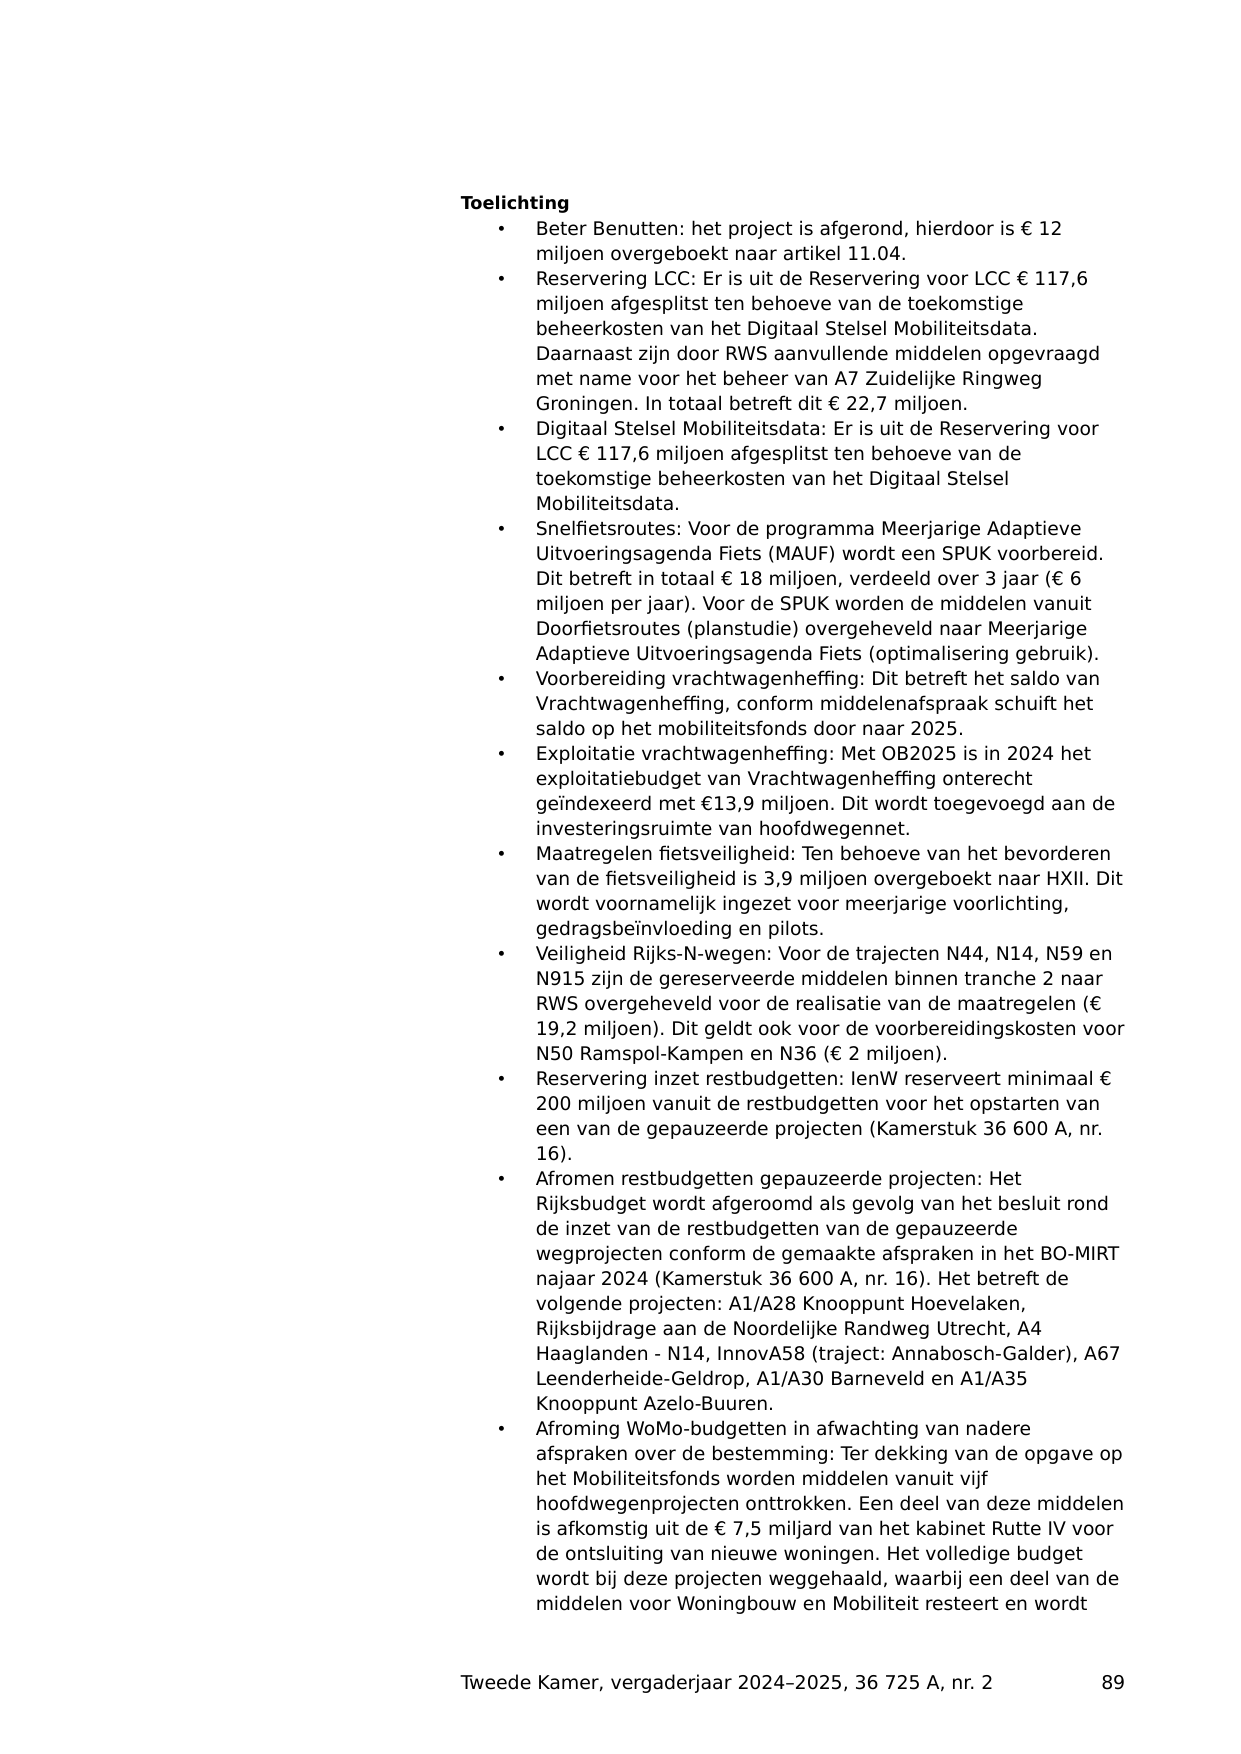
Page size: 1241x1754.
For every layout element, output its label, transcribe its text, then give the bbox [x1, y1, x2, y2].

list Reservering inzet restbudgetten: IenW reserveert minimaal € 200 miljoen vanuit de restbudgetten voor het opstarten van een van de gepauzeerde projecten (Kamerstuk 36 600 A, nr. 16). [498, 1066, 1125, 1166]
list Snelfietsroutes: Voor de programma Meerjarige Adaptieve Uitvoeringsagenda Fiets (MAUF) wordt een SPUK voorbereid. Dit betreft in totaal € 18 miljoen, verdeeld over 3 jaar (€ 6 miljoen per jaar). Voor de SPUK worden de middelen vanuit Doorfietsroutes (planstudie) overgeheveld naar Meerjarige Adaptieve Uitvoeringsagenda Fiets (optimalisering gebruik). [498, 516, 1125, 666]
list Afromen restbudgetten gepauzeerde projecten: Het Rijksbudget wordt afgeroomd als gevolg van het besluit rond de inzet van de restbudgetten van de gepauzeerde wegprojecten conform de gemaakte afspraken in het BO-MIRT najaar 2024 (Kamerstuk 36 600 A, nr. 16). Het betreft de volgende projecten: A1/A28 Knooppunt Hoevelaken, Rijksbijdrage aan de Noordelijke Randweg Utrecht, A4 Haaglanden - N14, InnovA58 (traject: Annabosch-Galder), A67 Leenderheide-Geldrop, A1/A30 Barneveld en A1/A35 Knooppunt Azelo-Buuren. [498, 1166, 1125, 1416]
list Exploitatie vrachtwagenheffing: Met OB2025 is in 2024 het exploitatiebudget van Vrachtwagenheffing onterecht geïndexeerd met €13,9 miljoen. Dit wordt toegevoegd aan de investeringsruimte van hoofdwegennet. [498, 741, 1125, 841]
list Veiligheid Rijks-N-wegen: Voor de trajecten N44, N14, N59 en N915 zijn de gereserveerde middelen binnen tranche 2 naar RWS overgeheveld voor de realisatie van de maatregelen (€ 19,2 miljoen). Dit geldt ook voor de voorbereidingskosten voor N50 Ramspol-Kampen en N36 (€ 2 miljoen). [498, 941, 1125, 1066]
text Toelichting [461, 191, 1125, 214]
list Voorbereiding vrachtwagenheffing: Dit betreft het saldo van Vrachtwagenheffing, conform middelenafspraak schuift het saldo op het mobiliteitsfonds door naar 2025. [498, 666, 1125, 741]
list Digitaal Stelsel Mobiliteitsdata: Er is uit de Reservering voor LCC € 117,6 miljoen afgesplitst ten behoeve van de toekomstige beheerkosten van het Digitaal Stelsel Mobiliteitsdata. [498, 416, 1125, 516]
list Maatregelen fietsveiligheid: Ten behoeve van het bevorderen van de fietsveiligheid is 3,9 miljoen overgeboekt naar HXII. Dit wordt voornamelijk ingezet voor meerjarige voorlichting, gedragsbeïnvloeding en pilots. [498, 841, 1125, 941]
list Afroming WoMo-budgetten in afwachting van nadere afspraken over de bestemming: Ter dekking van de opgave op het Mobiliteitsfonds worden middelen vanuit vijf hoofdwegenprojecten onttrokken. Een deel van deze middelen is afkomstig uit de € 7,5 miljard van het kabinet Rutte IV voor de ontsluiting van nieuwe woningen. Het volledige budget wordt bij deze projecten weggehaald, waarbij een deel van de middelen voor Woningbouw en Mobiliteit resteert en wordt [498, 1416, 1125, 1616]
list Reservering LCC: Er is uit de Reservering voor LCC € 117,6 miljoen afgesplitst ten behoeve van de toekomstige beheerkosten van het Digitaal Stelsel Mobiliteitsdata. Daarnaast zijn door RWS aanvullende middelen opgevraagd met name voor het beheer van A7 Zuidelijke Ringweg Groningen. In totaal betreft dit € 22,7 miljoen. [498, 266, 1125, 416]
list Beter Benutten: het project is afgerond, hierdoor is € 12 miljoen overgeboekt naar artikel 11.04. [498, 216, 1125, 266]
